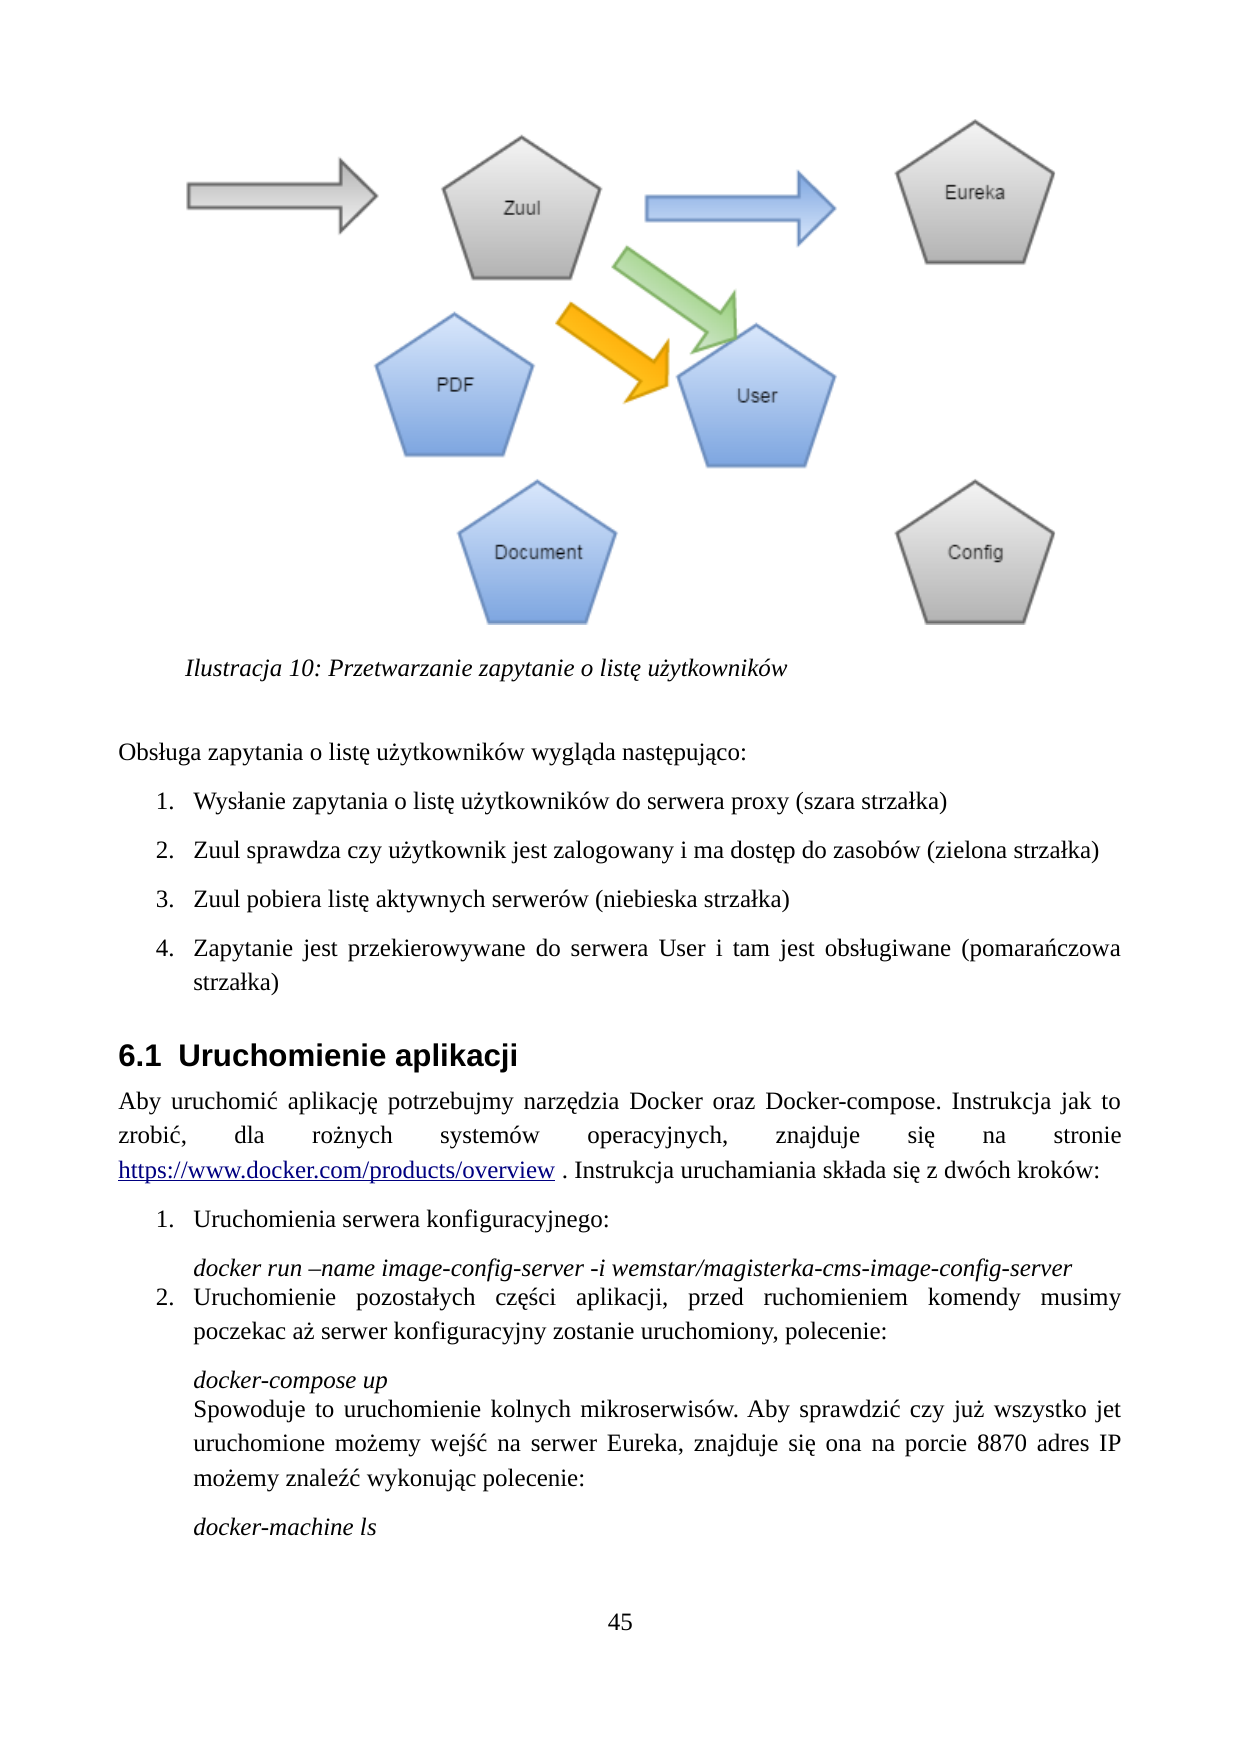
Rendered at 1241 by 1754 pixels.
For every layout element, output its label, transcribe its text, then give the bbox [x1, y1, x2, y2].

list Zuul pobiera listę aktywnych serwerów (niebieska strzałka) [156, 884, 1122, 913]
subtitle Uruchomienie aplikacji [118, 1037, 1122, 1073]
list docker-compose up [156, 1365, 1122, 1394]
list Uruchomienia serwera konfiguracyjnego: [156, 1204, 1122, 1232]
text Aby uruchomić aplikację potrzebujmy narzędzia Docker oraz Docker-compose. Instrukcja jak to zrobić, dla rożnych systemów operacyjnych, znajduje się na stronie https://www.docker.com/products/overview . Instrukcja uruchamiania składa się z dwóch kroków: [118, 1086, 1122, 1183]
list docker run –name image-config-server -i wemstar/magisterka-cms-image-config-server [156, 1253, 1122, 1282]
list docker-machine ls [156, 1512, 1122, 1541]
text Obsługa zapytania o listę użytkowników wygląda następująco: [118, 737, 1122, 765]
text Ilustracja 10: Przetwarzanie zapytanie o listę użytkowników [185, 625, 1055, 682]
list Wysłanie zapytania o listę użytkowników do serwera proxy (szara strzałka) [156, 786, 1122, 814]
list Uruchomienie pozostałych części aplikacji, przed ruchomieniem komendy musimy poczekac aż serwer konfiguracyjny zostanie uruchomiony, polecenie: [156, 1282, 1122, 1345]
list Spowoduje to uruchomienie kolnych mikroserwisów. Aby sprawdzić czy już wszystko jet uruchomione możemy wejść na serwer Eureka, znajduje się ona na porcie 8870 adres IP możemy znaleźć wykonując polecenie: [156, 1394, 1122, 1492]
list Zapytanie jest przekierowywane do serwera User i tam jest obsługiwane (pomarańczowa strzałka) [156, 933, 1122, 996]
list Zuul sprawdza czy użytkownik jest zalogowany i ma dostęp do zasobów (zielona strzałka) [156, 835, 1122, 863]
